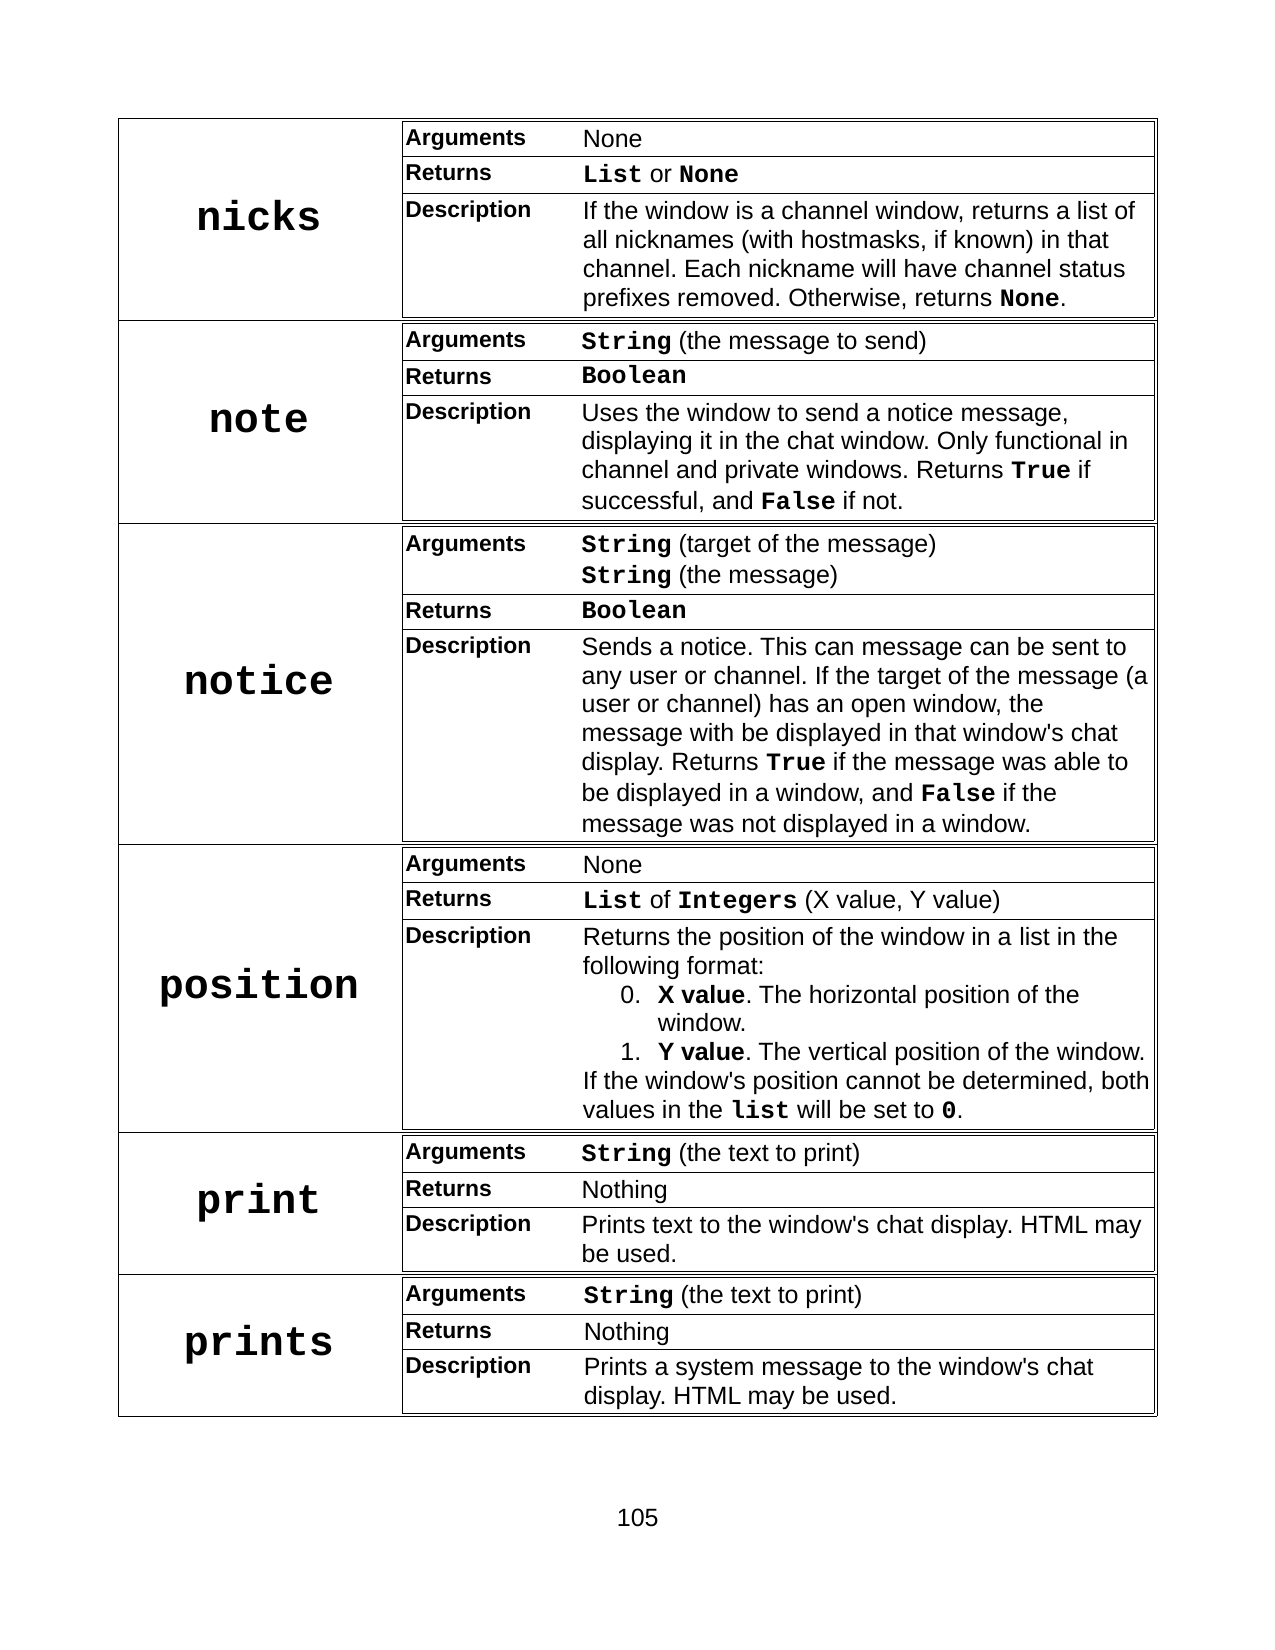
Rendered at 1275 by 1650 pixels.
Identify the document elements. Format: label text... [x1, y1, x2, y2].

table_header None [580, 122, 1154, 156]
table_header None [580, 848, 1154, 882]
table_cell Returns [403, 1315, 581, 1349]
table_cell Sends a notice. This can message can be sent to any user or channel. If the target of the message (a user or channel) has an open window, the message with be displayed in that window's chat display. Returns True if the message was able to be displayed in a window, and False if the message was not displayed in a window. [578, 630, 1154, 841]
table_header Arguments [403, 1278, 581, 1314]
table_cell [399, 524, 1157, 844]
table_header Arguments [403, 848, 580, 882]
table_cell Description [403, 920, 580, 1128]
table_cell [399, 845, 1157, 1132]
table_cell [399, 119, 1157, 320]
table_header Arguments [403, 1136, 578, 1172]
table_cell print [119, 1133, 399, 1274]
table_header Arguments [403, 324, 578, 360]
table_cell Returns [403, 361, 578, 394]
table_header String (target of the message) String (the message) [578, 527, 1154, 594]
table_header Arguments [403, 527, 578, 594]
table_cell If the window is a channel window, returns a list of all nicknames (with hostmasks, if known) in that channel. Each nickname will have channel status prefixes removed. Otherwise, returns None. [580, 194, 1154, 317]
table_cell List of Integers (X value, Y value) [580, 883, 1154, 919]
table_cell Boolean [578, 361, 1154, 394]
table_header Arguments [403, 122, 580, 156]
table_cell position [119, 845, 399, 1132]
table_cell Returns [403, 595, 578, 629]
table_cell Returns [403, 157, 580, 193]
table_cell [399, 1275, 1157, 1416]
table_cell Description [403, 1350, 581, 1412]
table_cell [399, 1133, 1157, 1274]
table_cell Description [403, 396, 578, 520]
table_cell Boolean [578, 595, 1154, 629]
table_cell Prints a system message to the window's chat display. HTML may be used. [581, 1350, 1154, 1412]
table_cell [399, 321, 1157, 523]
table_header String (the message to send) [578, 324, 1154, 360]
table_cell Uses the window to send a notice message, displaying it in the chat window. Only functional in channel and private windows. Returns True if successful, and False if not. [578, 396, 1154, 520]
table_cell Returns [403, 1173, 578, 1207]
table_cell Nothing [581, 1315, 1154, 1349]
table_cell Description [403, 1208, 578, 1271]
table_cell Description [403, 630, 578, 841]
table_cell notice [119, 524, 399, 844]
table_cell Returns the position of the window in a list in the following format: X value. The horizontal position of the window. Y value. The vertical position of the window. If the window's position cannot be determined, both values in the list will be set to 0. [580, 920, 1154, 1128]
table_cell note [119, 321, 399, 523]
table_cell List or None [580, 157, 1154, 193]
table_cell Description [403, 194, 580, 317]
table_cell Prints text to the window's chat display. HTML may be used. [578, 1208, 1154, 1271]
table_cell Nothing [578, 1173, 1154, 1207]
table_header String (the text to print) [578, 1136, 1154, 1172]
table_cell Returns [403, 883, 580, 919]
table_header String (the text to print) [581, 1278, 1154, 1314]
table_cell nicks [119, 119, 399, 320]
table_cell prints [119, 1275, 399, 1416]
